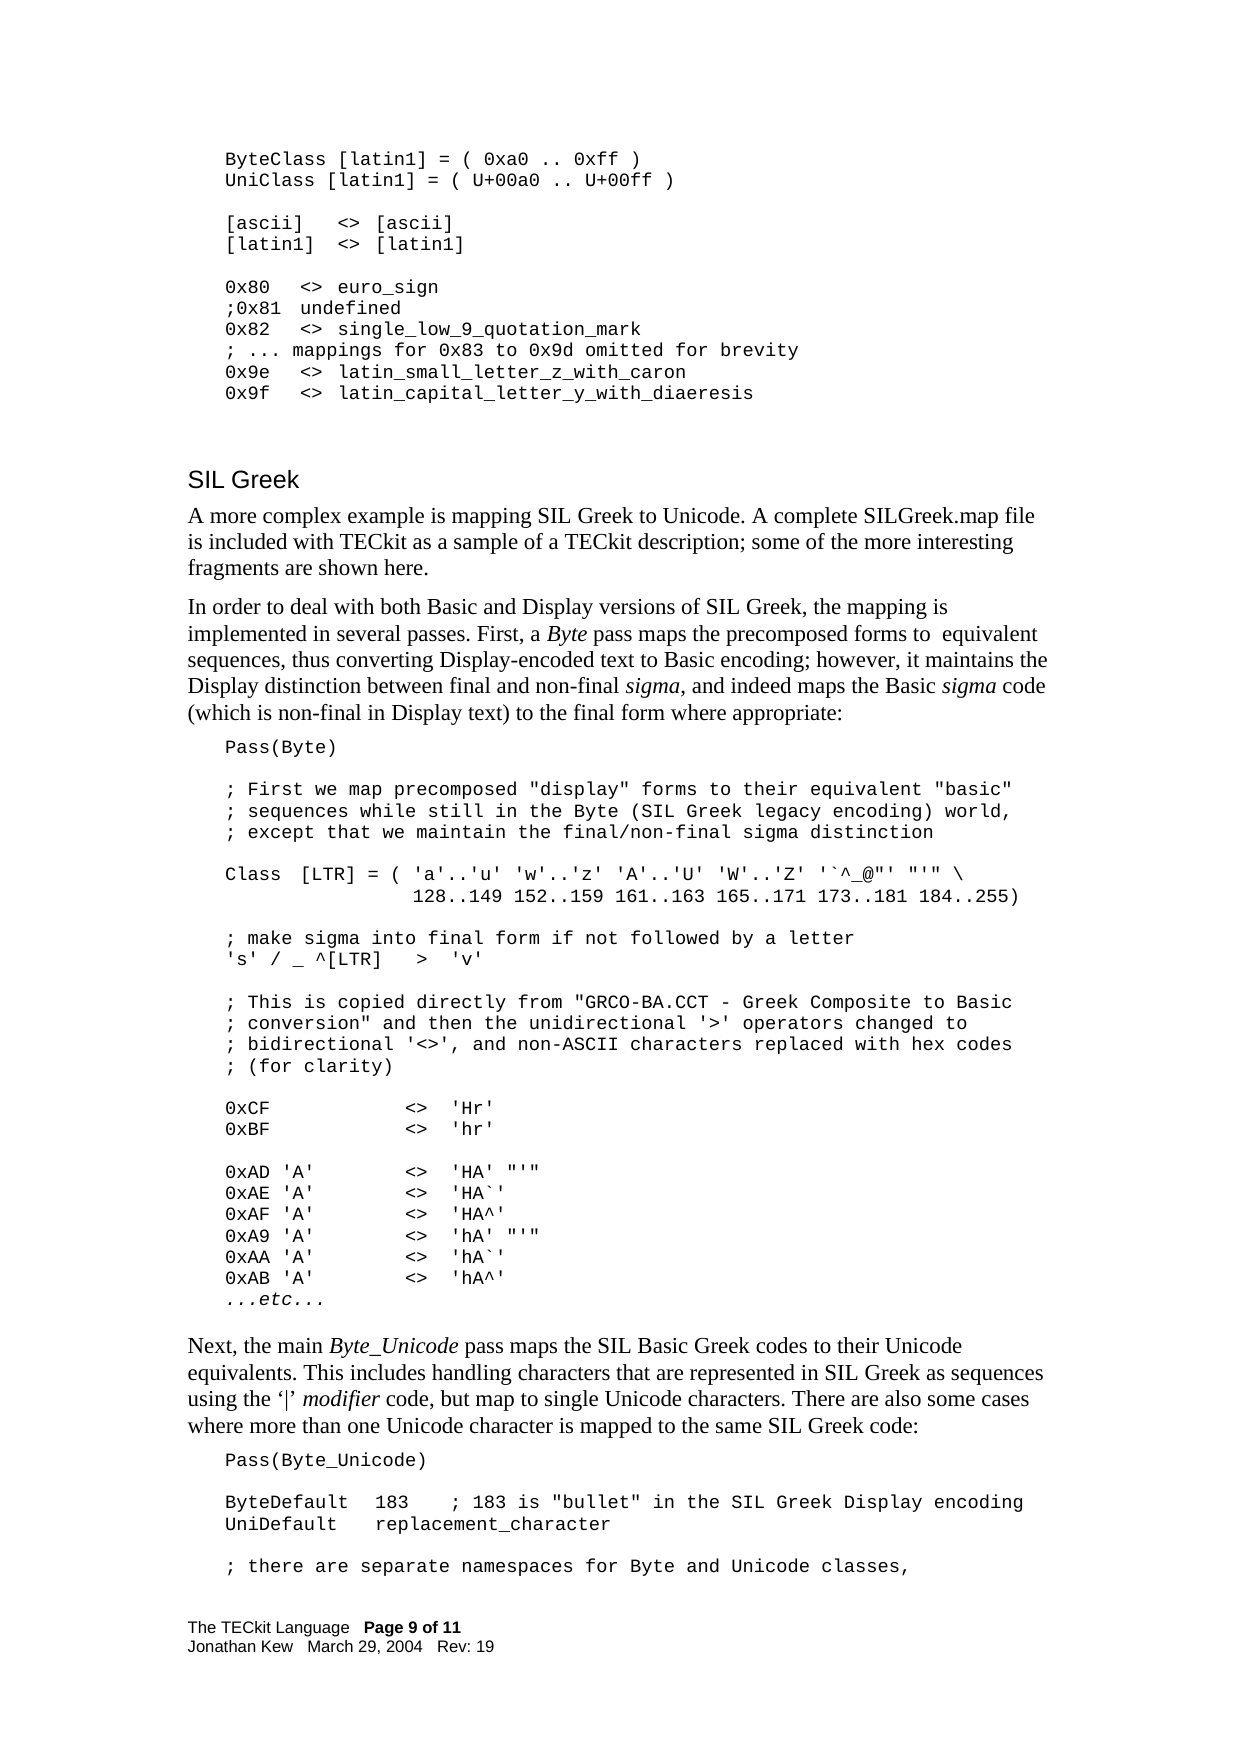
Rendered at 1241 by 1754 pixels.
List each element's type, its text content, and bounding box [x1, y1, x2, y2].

text ; sequences while still in the Byte (SIL Greek legacy encoding) world, [225, 801, 1053, 823]
text ; First we map precomposed "display" forms to their equivalent "basic" [225, 780, 1053, 801]
text ; there are separate namespaces for Byte and Unicode classes, [225, 1557, 1053, 1578]
text 0xAA 'A' <> 'hA`' [225, 1248, 1053, 1269]
text Pass(Byte_Unicode) [225, 1451, 1053, 1472]
text 0xBF <> 'hr' [225, 1120, 1053, 1141]
text 0xAF 'A' <> 'HA^' [225, 1205, 1053, 1226]
text 0xA9 'A' <> 'hA' "'" [225, 1226, 1053, 1248]
text 's' / _ ^[LTR] > 'v' [225, 950, 1053, 971]
text UniDefault replacement_character [225, 1514, 1053, 1536]
text A more complex example is mapping SIL Greek to Unicode. A complete SILGreek.map file is included with TECkit as a sample of a TECkit description; some of the more interesting fragments are shown here. [187, 502, 1053, 581]
text ; (for clarity) [225, 1056, 1053, 1078]
text ByteClass [latin1] = ( 0xa0 .. 0xff ) UniClass [latin1] = ( U+00a0 .. U+00ff ) [ascii] <> [ascii] [latin1] <> [latin1] 0x80 <> euro_sign ;0x81 undefined 0x82 <> single_low_9_quotation_mark ; ... mappings for 0x83 to 0x9d omitted for brevity 0x9e <> latin_small_letter_z_with_caron 0x9f <> latin_capital_letter_y_with_diaeresis [225, 150, 1053, 405]
text 128..149 152..159 161..163 165..171 173..181 184..255) [225, 886, 1053, 908]
text In order to deal with both Basic and Display versions of SIL Greek, the mapping is implemented in several passes. First, a Byte pass maps the precomposed forms to equivalent sequences, thus converting Display-encoded text to Basic encoding; however, it maintains the Display distinction between final and non-final sigma, and indeed maps the Basic sigma code (which is non-final in Display text) to the final form where appropriate: [187, 593, 1053, 725]
text ; conversion" and then the unidirectional '>' operators changed to [225, 1014, 1053, 1035]
text ; except that we maintain the final/non-final sigma distinction [225, 823, 1053, 844]
subtitle SIL Greek [187, 465, 1053, 493]
text ; bidirectional '<>', and non-ASCII characters replaced with hex codes [225, 1035, 1053, 1056]
text Class [LTR] = ( 'a'..'u' 'w'..'z' 'A'..'U' 'W'..'Z' '`^_@"' "'" \ [225, 865, 1053, 886]
text 0xAB 'A' <> 'hA^' [225, 1269, 1053, 1290]
text ByteDefault 183 ; 183 is "bullet" in the SIL Greek Display encoding [225, 1493, 1053, 1514]
text Pass(Byte) [225, 738, 1053, 759]
text 0xAE 'A' <> 'HA`' [225, 1184, 1053, 1205]
text ...etc... [225, 1290, 1053, 1311]
text 0xAD 'A' <> 'HA' "'" [225, 1163, 1053, 1184]
text 0xCF <> 'Hr' [225, 1099, 1053, 1120]
text ; make sigma into final form if not followed by a letter [225, 929, 1053, 950]
text Next, the main Byte_Unicode pass maps the SIL Basic Greek codes to their Unicode equivalents. This includes handling characters that are represented in SIL Greek as sequences using the ‘|’ modifier code, but map to single Unicode characters. There are also some cases where more than one Unicode character is mapped to the same SIL Greek code: [187, 1333, 1053, 1438]
text ; This is copied directly from "GRCO-BA.CCT - Greek Composite to Basic [225, 993, 1053, 1014]
